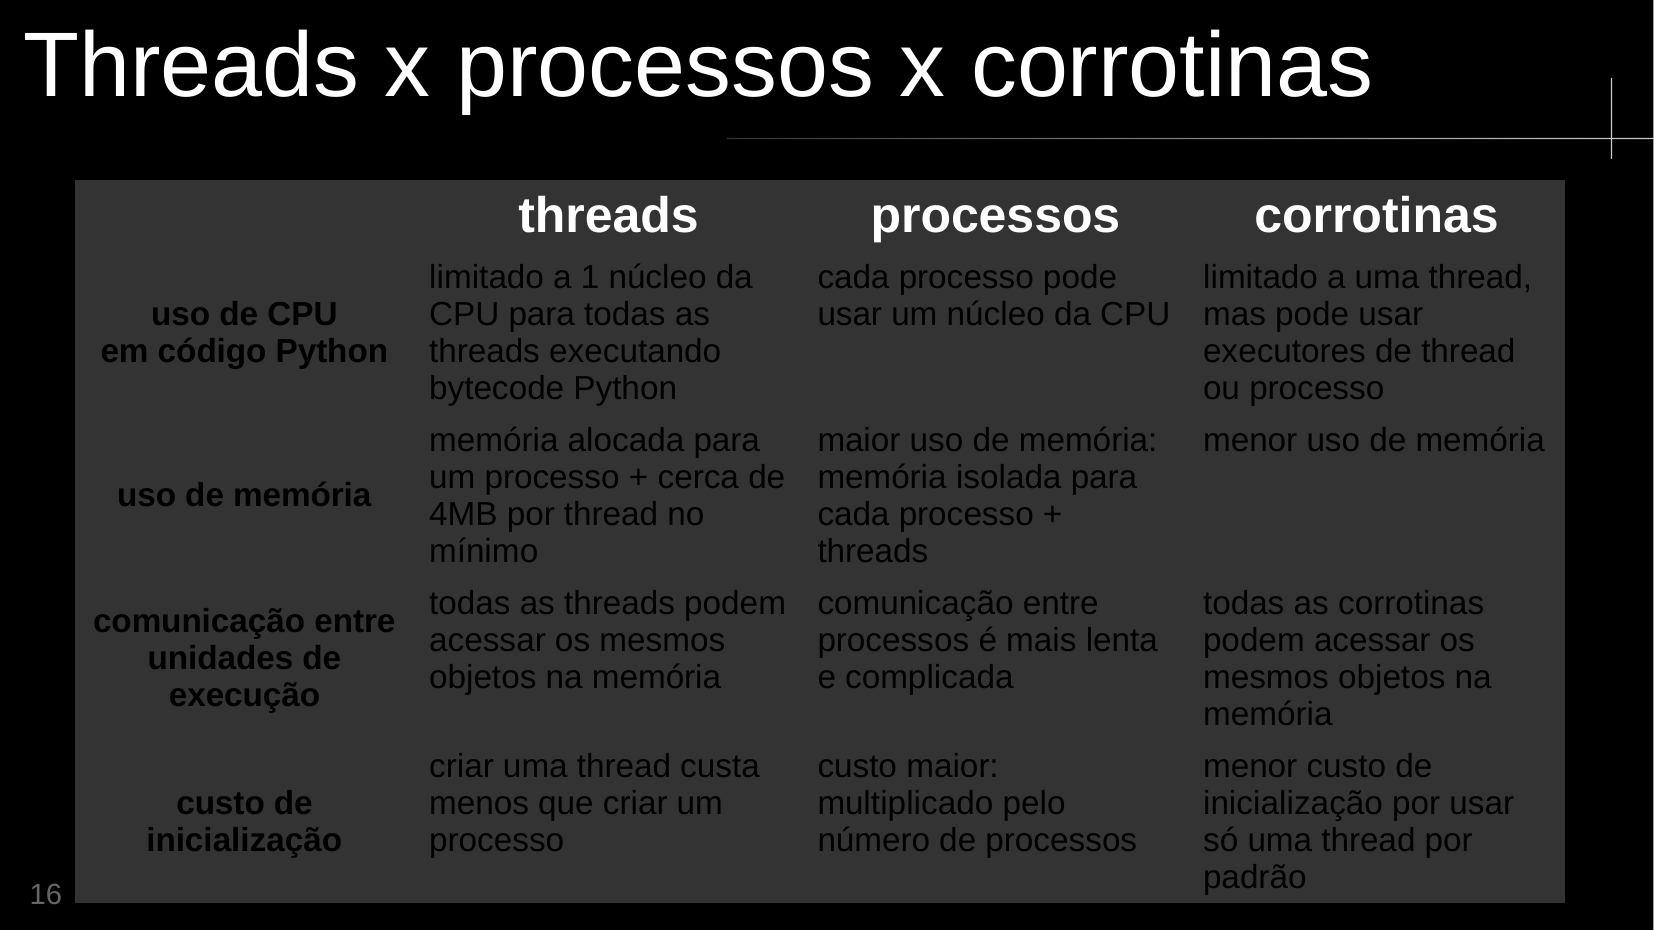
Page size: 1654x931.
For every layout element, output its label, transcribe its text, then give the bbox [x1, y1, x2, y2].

table_cell criar uma thread custa menos que criar um processo [414, 740, 803, 903]
table_header threads [414, 180, 803, 251]
table_cell cada processo pode usar um núcleo da CPU [803, 251, 1188, 414]
table_cell menor uso de memória [1188, 414, 1565, 577]
table_cell memória alocada para um processo + cerca de 4MB por thread no mínimo [414, 414, 803, 577]
table_header [75, 180, 414, 251]
table_cell uso de memória [75, 414, 414, 577]
table_header processos [803, 180, 1188, 251]
table_cell limitado a 1 núcleo da CPU para todas as threads executando bytecode Python [414, 251, 803, 414]
table_cell custo maior: multiplicado pelo número de processos [803, 740, 1188, 903]
table_cell custo de inicialização [75, 740, 414, 903]
table_cell comunicação entre unidades de execução [75, 577, 414, 740]
table_cell menor custo de inicialização por usar só uma thread por padrão [1188, 740, 1565, 903]
table_cell comunicação entre processos é mais lenta e complicada [803, 577, 1188, 740]
table_cell maior uso de memória: memória isolada para cada processo + threads [803, 414, 1188, 577]
table_cell todas as threads podem acessar os mesmos objetos na memória [414, 577, 803, 740]
title Threads x processos x corrotinas [23, 11, 1589, 119]
table_cell uso de CPU em código Python [75, 251, 414, 414]
table_cell limitado a uma thread, mas pode usar executores de thread ou processo [1188, 251, 1565, 414]
table_cell todas as corrotinas podem acessar os mesmos objetos na memória [1188, 577, 1565, 740]
table_header corrotinas [1188, 180, 1565, 251]
